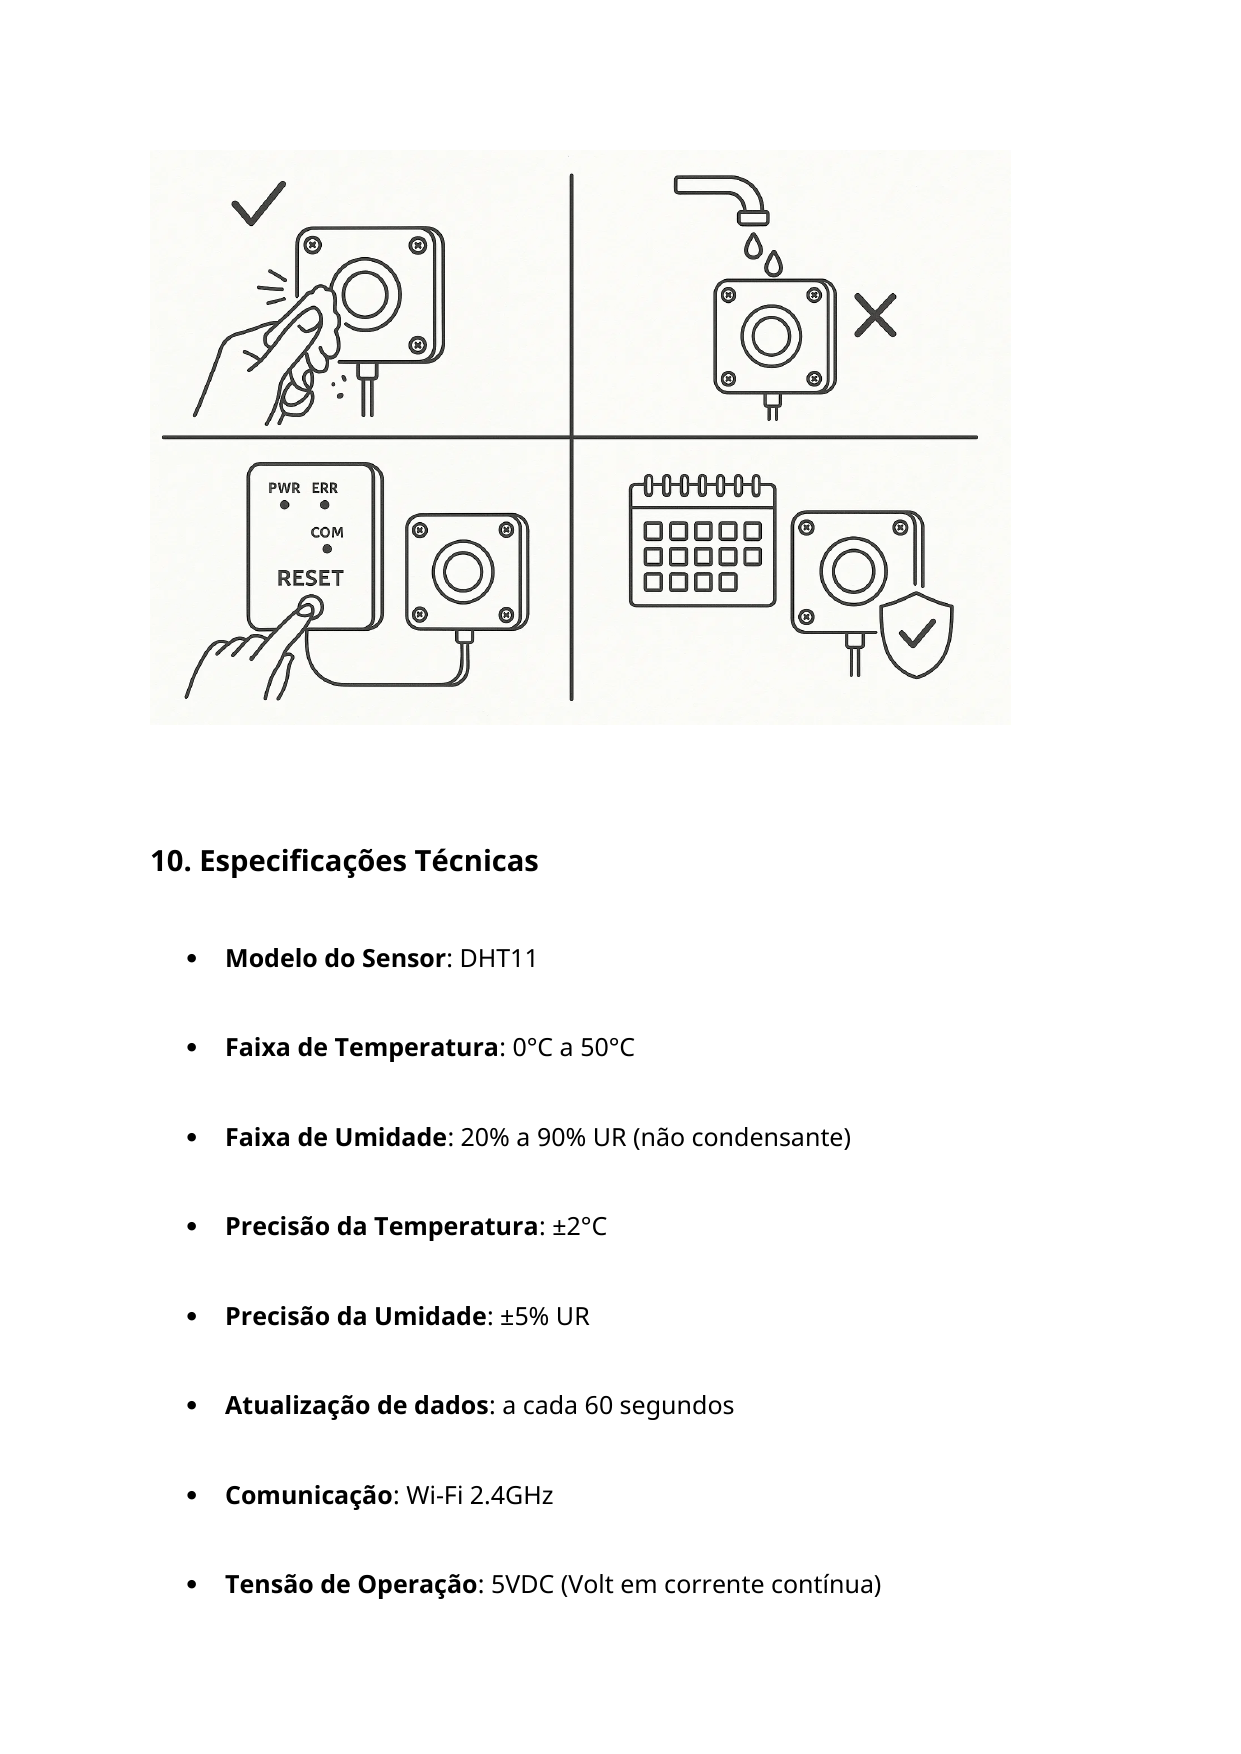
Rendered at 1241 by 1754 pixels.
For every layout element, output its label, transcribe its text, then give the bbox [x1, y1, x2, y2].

list Comunicação: Wi-Fi 2.4GHz [187, 1477, 1090, 1511]
list Atualização de dados: a cada 60 segundos [187, 1388, 1090, 1422]
list Faixa de Umidade: 20% a 90% UR (não condensante) [187, 1119, 1090, 1153]
list Precisão da Temperatura: ±2°C [187, 1209, 1090, 1243]
subtitle 10. Especificações Técnicas [150, 840, 1090, 880]
list Tensão de Operação: 5VDC (Volt em corrente contínua) [187, 1567, 1090, 1601]
list Precisão da Umidade: ±5% UR [187, 1298, 1090, 1332]
list Modelo do Sensor: DHT11 [187, 941, 1090, 974]
list Faixa de Temperatura: 0°C a 50°C [187, 1030, 1090, 1064]
